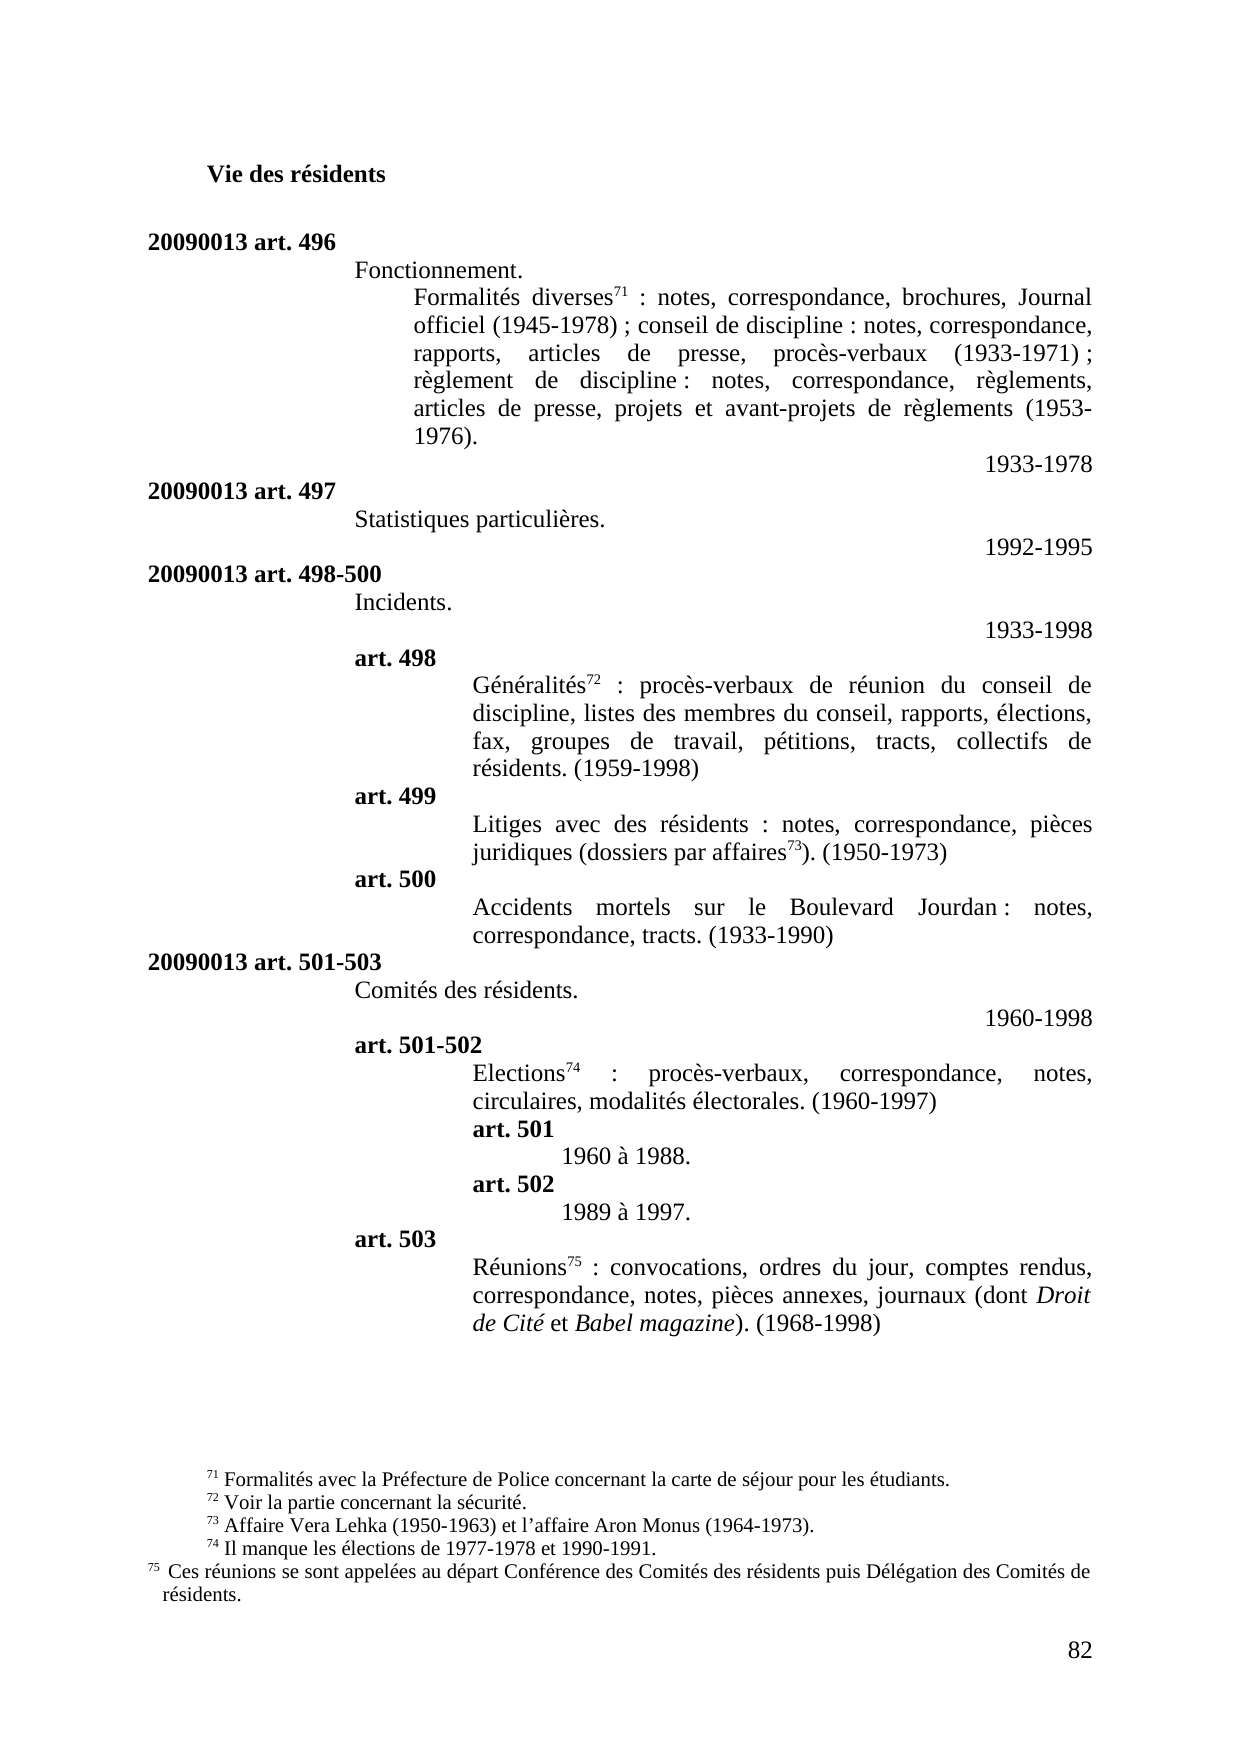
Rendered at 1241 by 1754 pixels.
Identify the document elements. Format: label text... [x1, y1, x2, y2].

text Il manque les élections de 1977-1978 et 1990-1991. [148, 1537, 1093, 1560]
text 1960-1998 [148, 1004, 1093, 1032]
text Statistiques particulières. [354, 505, 1093, 533]
text 20090013 art. 501-503 [148, 948, 1093, 976]
text Formalités avec la Préfecture de Police concernant la carte de séjour pour les étudiants. [148, 1468, 1093, 1491]
text 1933-1998 [148, 616, 1093, 644]
text Litiges avec des résidents : notes, correspondance, pièces juridiques (dossiers par affaires). (1950-1973) [472, 810, 1093, 865]
text 20090013 art. 498-500 [148, 561, 1093, 588]
text Vie des résidents [148, 160, 1093, 188]
text Affaire Vera Lehka (1950-1963) et l’affaire Aron Monus (1964-1973). [148, 1514, 1093, 1537]
text art. 502 [472, 1170, 1093, 1198]
text Ces réunions se sont appelées au départ Conférence des Comités des résidents puis Délégation des Comités de résidents. [148, 1560, 1093, 1606]
text art. 499 [354, 782, 1093, 810]
text art. 501 [472, 1115, 1093, 1142]
text 1992-1995 [148, 533, 1093, 561]
text Réunions : convocations, ordres du jour, comptes rendus, correspondance, notes, pièces annexes, journaux (dont Droit de Cité et Babel magazine). (1968-1998) [472, 1253, 1093, 1336]
text 1960 à 1988. [561, 1142, 1093, 1170]
text Fonctionnement. [354, 256, 1093, 283]
text Elections : procès-verbaux, correspondance, notes, circulaires, modalités électorales. (1960-1997) [472, 1059, 1093, 1115]
text 20090013 art. 497 [148, 477, 1093, 505]
text 1989 à 1997. [561, 1198, 1093, 1226]
text Incidents. [354, 588, 1093, 616]
text Formalités diverses : notes, correspondance, brochures, Journal officiel (1945-1978) ; conseil de discipline : notes, correspondance, rapports, articles de presse, procès-verbaux (1933-1971) ; règlement de discipline : notes, correspondance, règlements, articles de presse, projets et avant-projets de règlements (1953-1976). [413, 283, 1093, 450]
text Généralités : procès-verbaux de réunion du conseil de discipline, listes des membres du conseil, rapports, élections, fax, groupes de travail, pétitions, tracts, collectifs de résidents. (1959-1998) [472, 671, 1093, 782]
text 1933-1978 [148, 450, 1093, 477]
text 20090013 art. 496 [148, 228, 1093, 256]
text Accidents mortels sur le Boulevard Jourdan : notes, correspondance, tracts. (1933-1990) [472, 893, 1093, 948]
text art. 500 [354, 865, 1093, 893]
text Comités des résidents. [354, 976, 1093, 1004]
text Voir la partie concernant la sécurité. [148, 1491, 1093, 1514]
text art. 503 [354, 1226, 1093, 1253]
text art. 501-502 [354, 1032, 1093, 1059]
text art. 498 [354, 644, 1093, 671]
